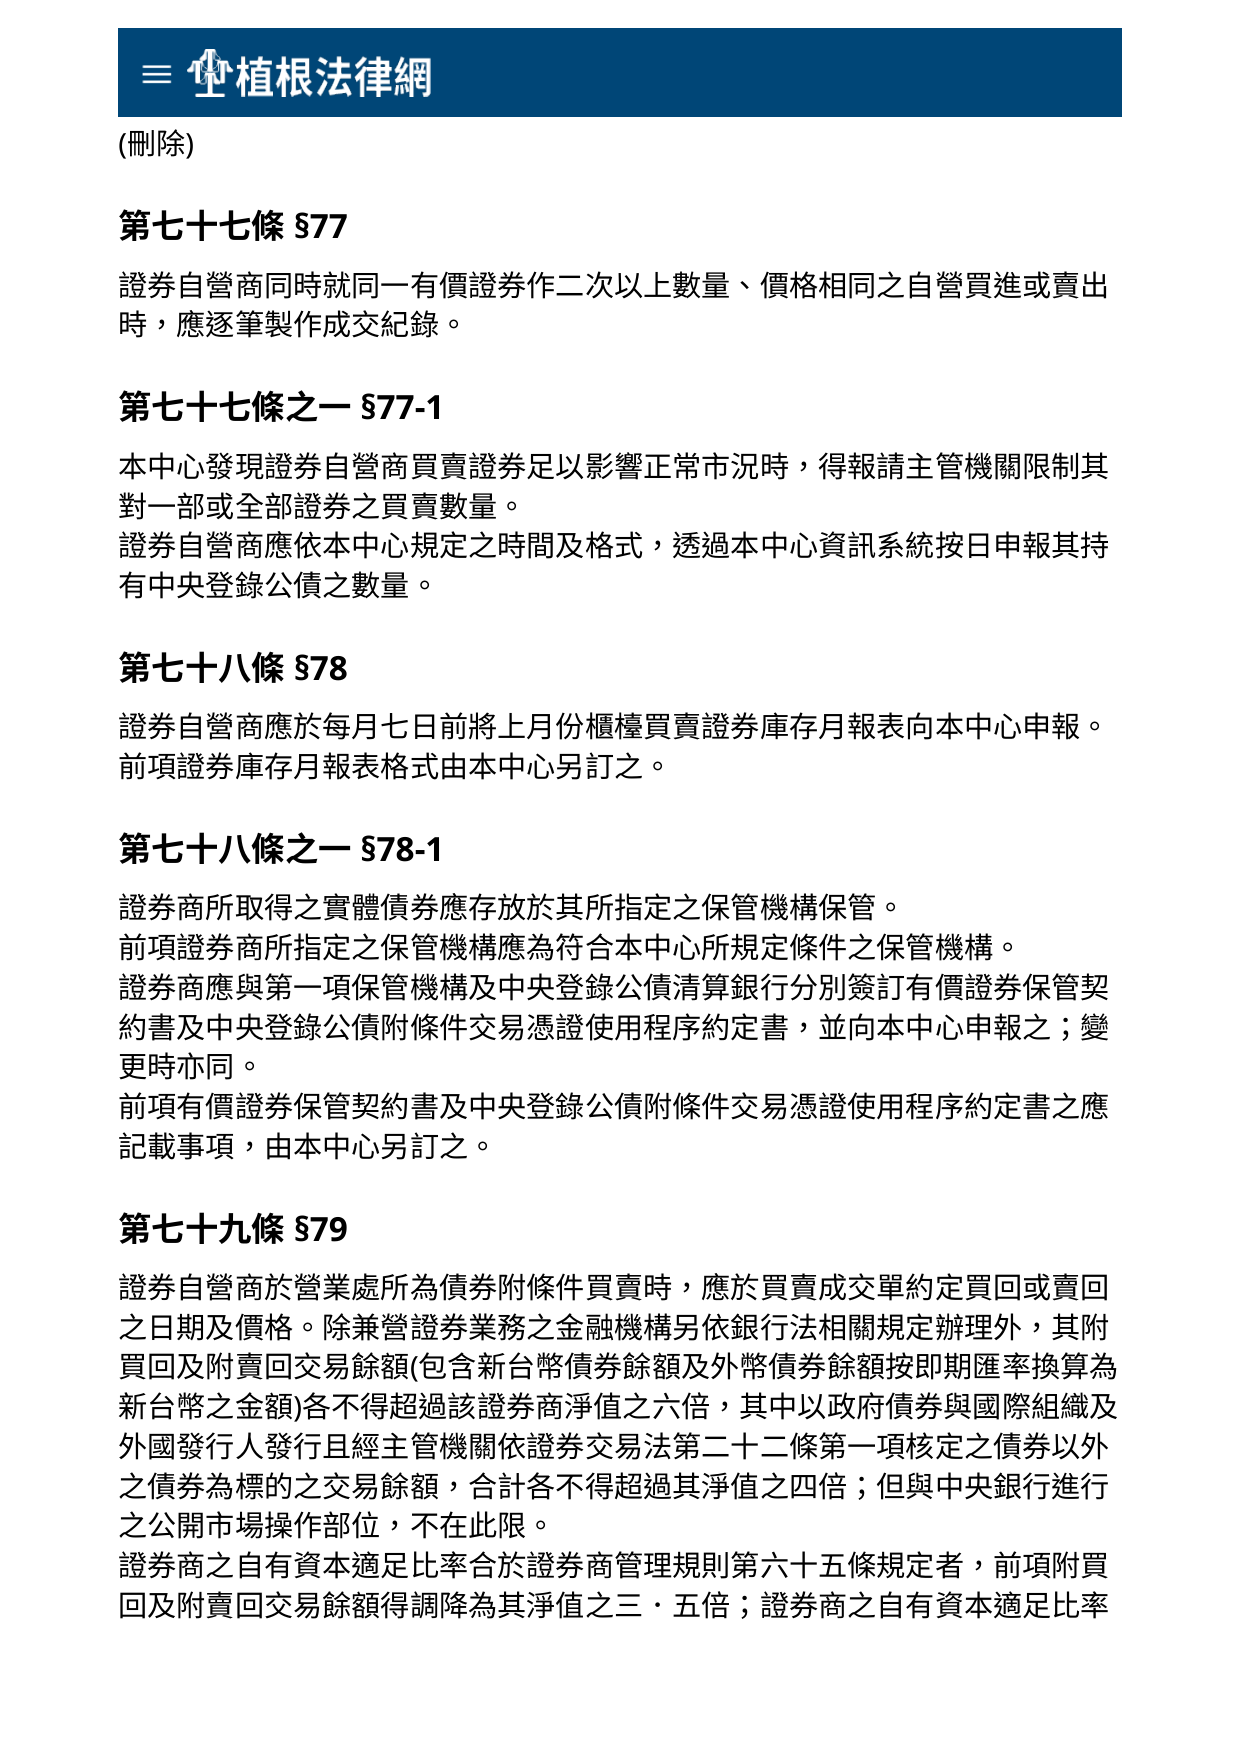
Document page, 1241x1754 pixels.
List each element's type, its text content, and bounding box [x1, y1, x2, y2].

text 前項證券商所指定之保管機構應為符合本中心所規定條件之保管機構。 [118, 927, 1122, 967]
text 證券自營商同時就同一有價證券作二次以上數量、價格相同之自營買進或賣出時，應逐筆製作成交紀錄。 [118, 265, 1122, 344]
text 證券商所取得之實體債券應存放於其所指定之保管機構保管。 [118, 888, 1122, 927]
text 第七十八條之一 §78-1 [118, 826, 1122, 871]
text 第七十七條 §77 [118, 203, 1122, 248]
text 前項有價證券保管契約書及中央登錄公債附條件交易憑證使用程序約定書之應記載事項，由本中心另訂之。 [118, 1086, 1122, 1166]
text (刪除) [118, 123, 1122, 163]
picture [118, 28, 1122, 117]
text 第七十九條 §79 [118, 1205, 1122, 1251]
text 本中心發現證券自營商買賣證券足以影響正常市況時，得報請主管機關限制其對一部或全部證券之買賣數量。 [118, 446, 1122, 526]
text 第七十七條之一 §77-1 [118, 384, 1122, 429]
text 證券自營商應於每月七日前將上月份櫃檯買賣證券庫存月報表向本中心申報。 [118, 707, 1122, 746]
text 前項證券庫存月報表格式由本中心另訂之。 [118, 746, 1122, 786]
text 證券商應與第一項保管機構及中央登錄公債清算銀行分別簽訂有價證券保管契約書及中央登錄公債附條件交易憑證使用程序約定書，並向本中心申報之；變更時亦同。 [118, 967, 1122, 1086]
text 證券自營商於營業處所為債券附條件買賣時，應於買賣成交單約定買回或賣回之日期及價格。除兼營證券業務之金融機構另依銀行法相關規定辦理外，其附買回及附賣回交易餘額(包含新台幣債券餘額及外幣債券餘額按即期匯率換算為新台幣之金額)各不得超過該證券商淨值之六倍，其中以政府債券與國際組織及外國發行人發行且經主管機關依證券交易法第二十二條第一項核定之債券以外之債券為標的之交易餘額，合計各不得超過其淨值之四倍；但與中央銀行進行之公開市場操作部位，不在此限。 [118, 1267, 1122, 1545]
text 第七十八條 §78 [118, 644, 1122, 690]
text 證券商之自有資本適足比率合於證券商管理規則第六十五條規定者，前項附買回及附賣回交易餘額得調降為其淨值之三．五倍；證券商之自有資本適足比率 [118, 1545, 1122, 1624]
text 證券自營商應依本中心規定之時間及格式，透過本中心資訊系統按日申報其持有中央登錄公債之數量。 [118, 526, 1122, 605]
